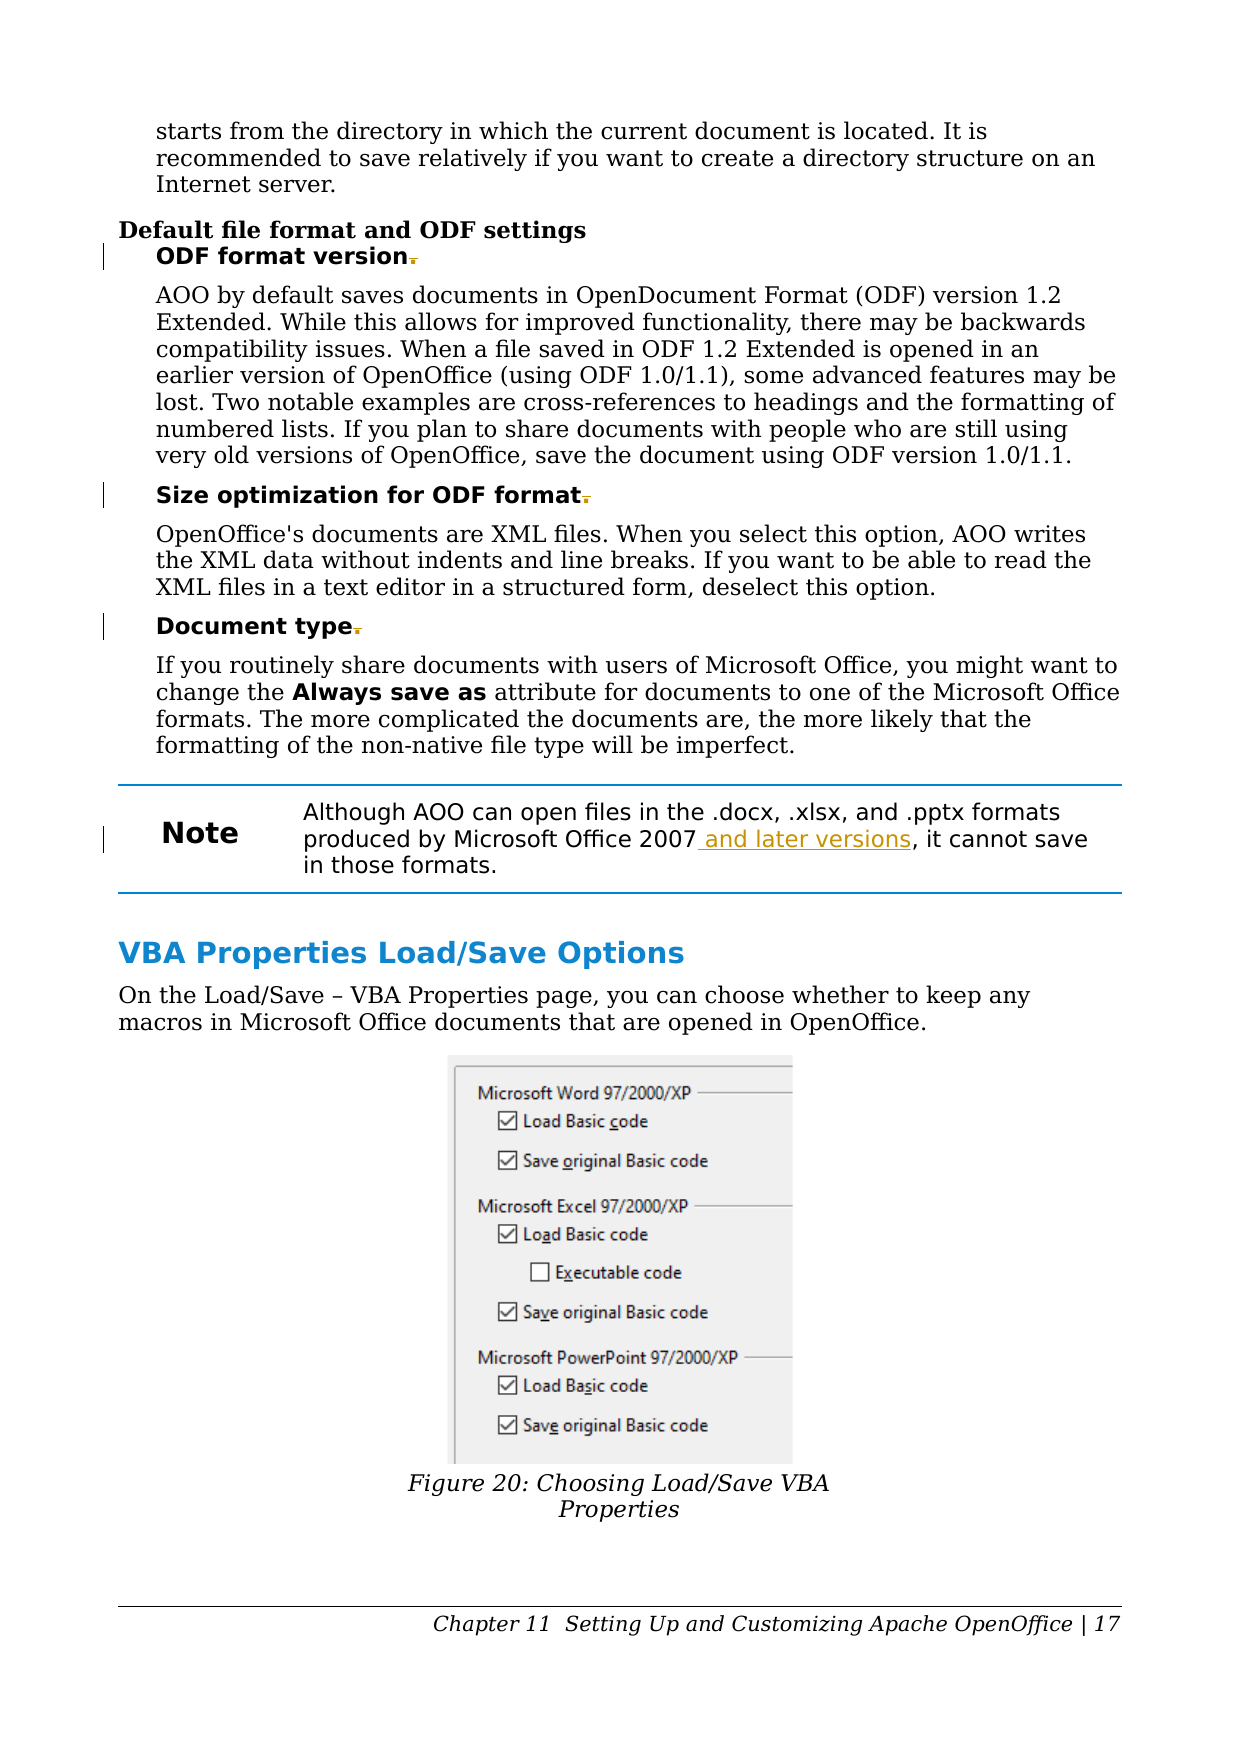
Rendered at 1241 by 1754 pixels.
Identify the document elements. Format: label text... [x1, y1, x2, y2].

picture [447, 1055, 793, 1464]
text Size optimization for ODF format [156, 482, 1122, 508]
text ODF format version [156, 243, 1122, 270]
text Document type [156, 613, 1122, 640]
text Figure 20: Choosing Load/Save VBA Properties [360, 1470, 880, 1523]
text AOO by default saves documents in OpenDocument Format (ODF) version 1.2 Extended. While this allows for improved functionality, there may be backwards compatibility issues. When a file saved in ODF 1.2 Extended is opened in an earlier version of OpenOffice (using ODF 1.0/1.1), some advanced features may be lost. Two notable examples are cross-references to headings and the formatting of numbered lists. If you plan to share documents with people who are still using very old versions of OpenOffice, save the document using ODF version 1.0/1.1. [156, 283, 1122, 469]
subtitle VBA Properties Load/Save Options [118, 936, 1122, 970]
text On the Load/Save – VBA Properties page, you can choose whether to keep any macros in Microsoft Office documents that are opened in OpenOffice. [118, 983, 1122, 1036]
text If you routinely share documents with users of Microsoft Office, you might want to change the Always save as attribute for documents to one of the Microsoft Office formats. The more complicated the documents are, the more likely that the formatting of the non-native file type will be imperfect. [156, 653, 1122, 759]
table_header Although AOO can open files in the .docx, .xlsx, and .pptx formats produced by Microsoft Office 2007 and later versions, it cannot save in those formats. [281, 786, 1122, 892]
text OpenOffice's documents are XML files. When you select this option, AOO writes the XML data without indents and line breaks. If you want to be able to read the XML files in a text editor in a structured form, deselect this option. [156, 521, 1122, 601]
text Default file format and ODF settings [118, 217, 1122, 243]
text starts from the directory in which the current document is located. It is recommended to save relatively if you want to create a directory structure on an Internet server. [156, 118, 1122, 198]
table_header Note [118, 786, 281, 892]
